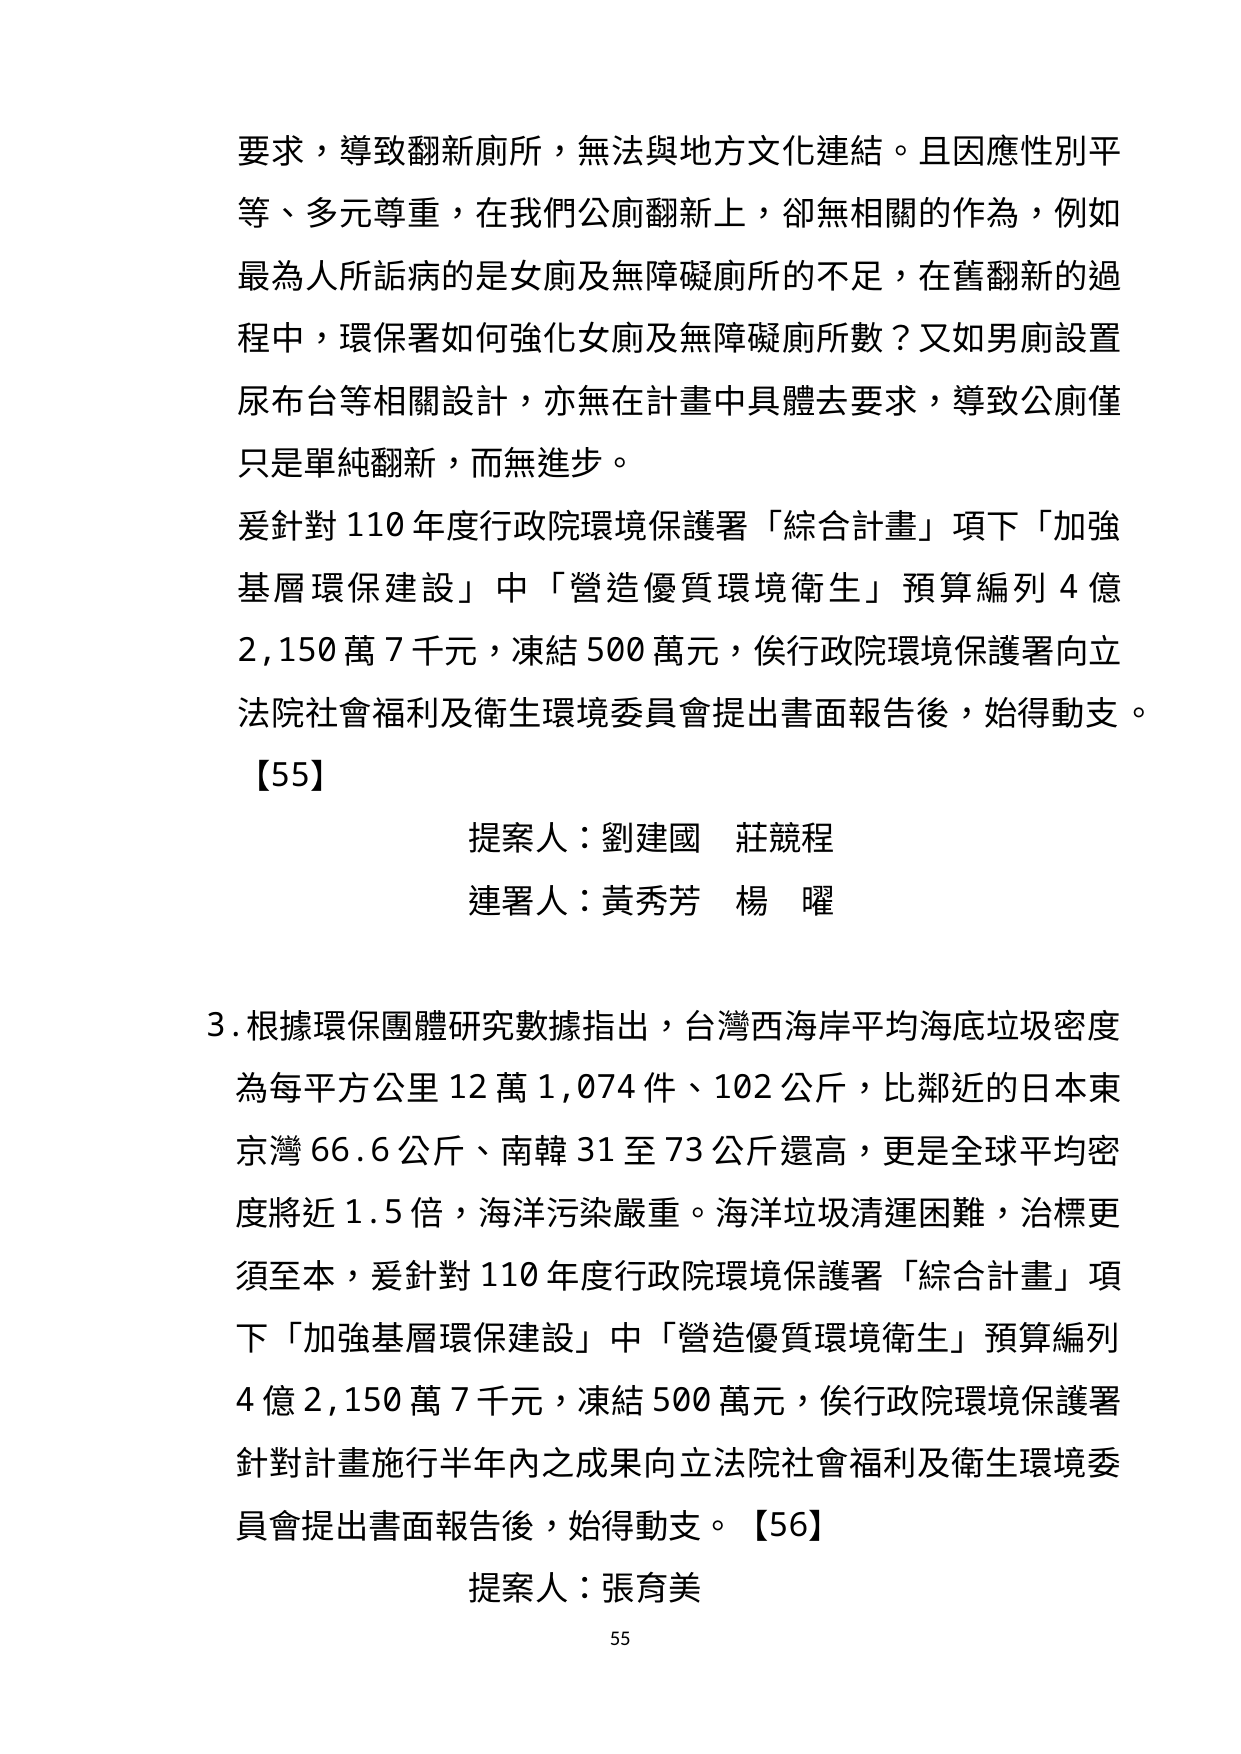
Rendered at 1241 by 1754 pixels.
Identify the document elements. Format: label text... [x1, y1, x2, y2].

text 爰針對110年度行政院環境保護署「綜合計畫」項下「加強基層環保建設」中「營造優質環境衛生」預算編列4億2,150萬7千元，凍結500萬元，俟行政院環境保護署向立法院社會福利及衛生環境委員會提出書面報告後，始得動支。【55】 [237, 482, 1122, 794]
text 連署人：黃秀芳 楊 曜 [468, 857, 1122, 919]
text 提案人：劉建國 莊競程 [468, 794, 1122, 857]
text 要求，導致翻新廁所，無法與地方文化連結。且因應性別平等、多元尊重，在我們公廁翻新上，卻無相關的作為，例如最為人所詬病的是女廁及無障礙廁所的不足，在舊翻新的過程中，環保署如何強化女廁及無障礙廁所數？又如男廁設置尿布台等相關設計，亦無在計畫中具體去要求，導致公廁僅只是單純翻新，而無進步。 [237, 107, 1122, 482]
text 提案人：張育美 [468, 1544, 1122, 1607]
text 3.根據環保團體研究數據指出，台灣西海岸平均海底垃圾密度為每平方公里12萬1,074件、102公斤，比鄰近的日本東京灣66.6公斤、南韓31至73公斤還高，更是全球平均密度將近1.5倍，海洋污染嚴重。海洋垃圾清運困難，治標更須至本，爰針對110年度行政院環境保護署「綜合計畫」項下「加強基層環保建設」中「營造優質環境衛生」預算編列4億2,150萬7千元，凍結500萬元，俟行政院環境保護署針對計畫施行半年內之成果向立法院社會福利及衛生環境委員會提出書面報告後，始得動支。【56】 [206, 982, 1122, 1544]
